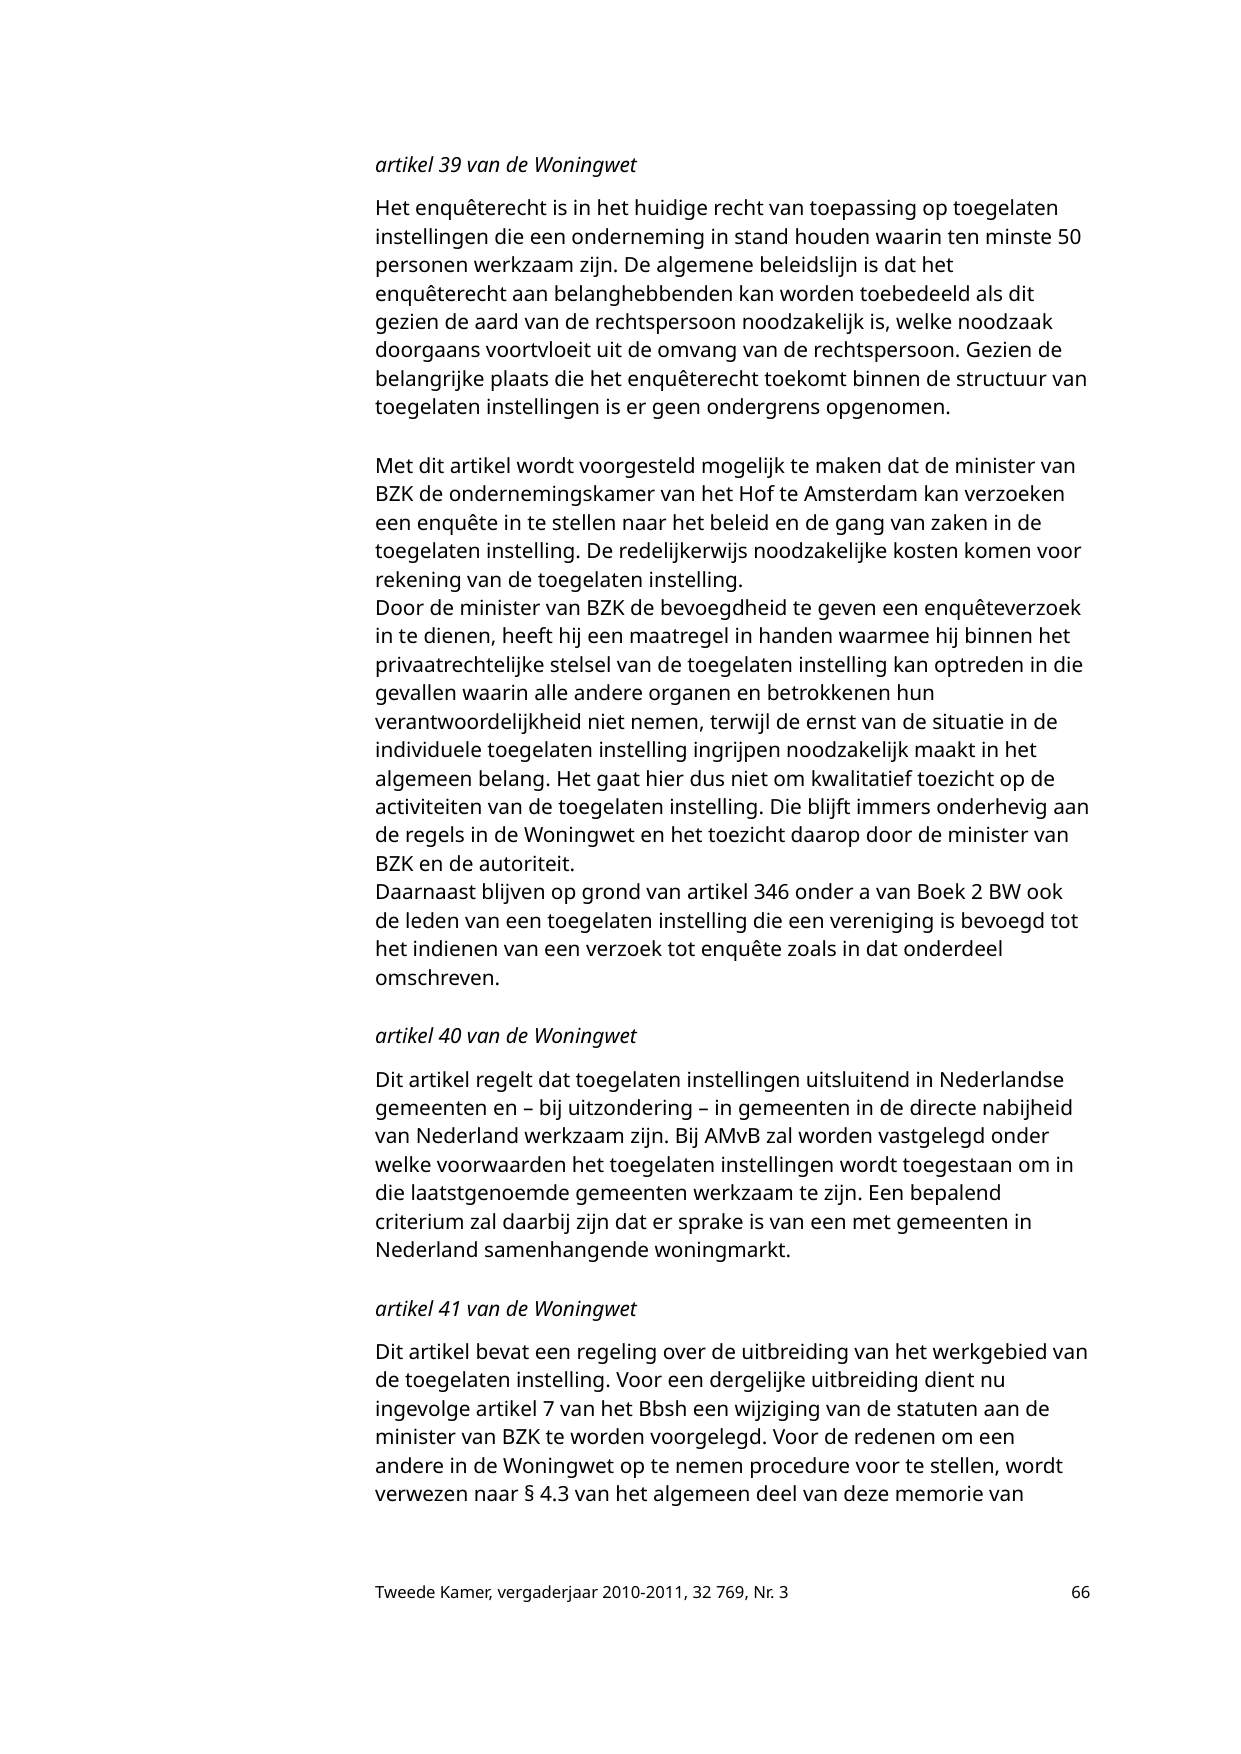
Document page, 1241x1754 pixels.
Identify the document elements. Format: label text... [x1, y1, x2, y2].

text Het enquêterecht is in het huidige recht van toepassing op toegelaten instellingen die een onderneming in stand houden waarin ten minste 50 personen werkzaam zijn. De algemene beleidslijn is dat het enquêterecht aan belanghebbenden kan worden toebedeeld als dit gezien de aard van de rechtspersoon noodzakelijk is, welke noodzaak doorgaans voortvloeit uit de omvang van de rechtspersoon. Gezien de belangrijke plaats die het enquêterecht toekomt binnen de structuur van toegelaten instellingen is er geen ondergrens opgenomen. [375, 193, 1090, 421]
text artikel 41 van de Woningwet [375, 1294, 1090, 1322]
text Dit artikel bevat een regeling over de uitbreiding van het werkgebied van de toegelaten instelling. Voor een dergelijke uitbreiding dient nu ingevolge artikel 7 van het Bbsh een wijziging van de statuten aan de minister van BZK te worden voorgelegd. Voor de redenen om een andere in de Woningwet op te nemen procedure voor te stellen, wordt verwezen naar § 4.3 van het algemeen deel van deze memorie van [375, 1337, 1090, 1508]
text artikel 39 van de Woningwet [375, 150, 1090, 178]
text Met dit artikel wordt voorgesteld mogelijk te maken dat de minister van BZK de ondernemingskamer van het Hof te Amsterdam kan verzoeken een enquête in te stellen naar het beleid en de gang van zaken in de toegelaten instelling. De redelijkerwijs noodzakelijke kosten komen voor rekening van de toegelaten instelling. [375, 451, 1090, 593]
text Dit artikel regelt dat toegelaten instellingen uitsluitend in Nederlandse gemeenten en – bij uitzondering – in gemeenten in de directe nabijheid van Nederland werkzaam zijn. Bij AMvB zal worden vastgelegd onder welke voorwaarden het toegelaten instellingen wordt toegestaan om in die laatstgenoemde gemeenten werkzaam te zijn. Een bepalend criterium zal daarbij zijn dat er sprake is van een met gemeenten in Nederland samenhangende woningmarkt. [375, 1065, 1090, 1264]
text Daarnaast blijven op grond van artikel 346 onder a van Boek 2 BW ook de leden van een toegelaten instelling die een vereniging is bevoegd tot het indienen van een verzoek tot enquête zoals in dat onderdeel omschreven. [375, 877, 1090, 991]
text artikel 40 van de Woningwet [375, 1021, 1090, 1050]
text Door de minister van BZK de bevoegdheid te geven een enquêteverzoek in te dienen, heeft hij een maatregel in handen waarmee hij binnen het privaatrechtelijke stelsel van de toegelaten instelling kan optreden in die gevallen waarin alle andere organen en betrokkenen hun verantwoordelijkheid niet nemen, terwijl de ernst van de situatie in de individuele toegelaten instelling ingrijpen noodzakelijk maakt in het algemeen belang. Het gaat hier dus niet om kwalitatief toezicht op de activiteiten van de toegelaten instelling. Die blijft immers onderhevig aan de regels in de Woningwet en het toezicht daarop door de minister van BZK en de autoriteit. [375, 593, 1090, 877]
